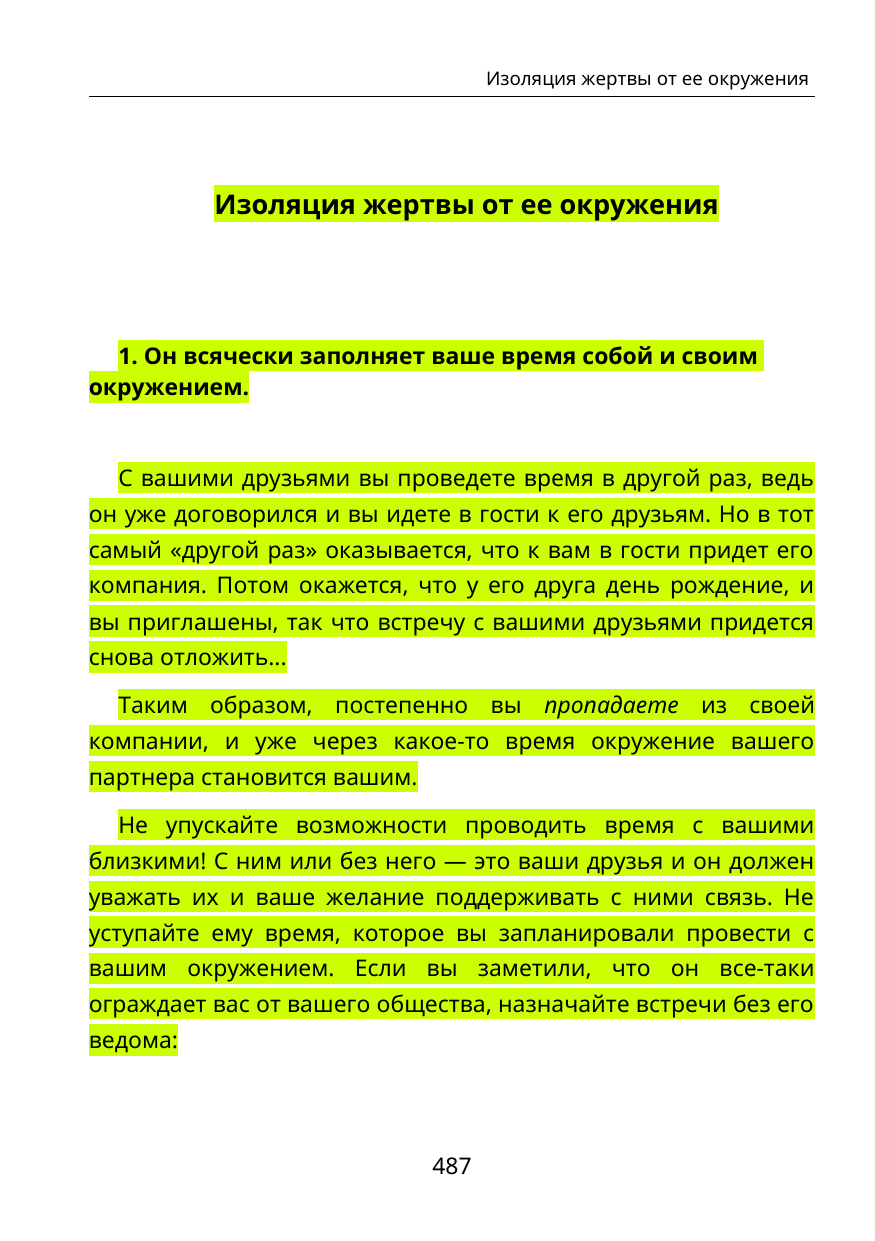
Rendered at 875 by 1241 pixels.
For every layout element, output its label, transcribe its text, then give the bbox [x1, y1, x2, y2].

text Не упускайте возможности проводить время с вашими близкими! С ним или без него — это ваши друзья и он должен уважать их и ваше желание поддерживать с ними связь. Не уступайте ему время, которое вы запланировали провести с вашим окружением. Если вы заметили, что он все-таки ограждает вас от вашего общества, назначайте встречи без его ведома: [88, 809, 815, 1056]
text Таким образом, постепенно вы пропадаете из своей компании, и уже через какое-то время окружение вашего партнера становится вашим. [88, 689, 815, 792]
subtitle Изоляция жертвы от ее окружения [88, 185, 815, 222]
text С вашими друзьями вы проведете время в другой раз, ведь он уже договорился и вы идете в гости к его друзьям. Но в тот самый «другой раз» оказывается, что к вам в гости придет его компания. Потом окажется, что у его друга день рождение, и вы приглашены, так что встречу с вашими друзьями придется снова отложить... [88, 462, 815, 673]
subtitle 1. Он всячески заполняет ваше время собой и своим окружением. [88, 340, 815, 403]
